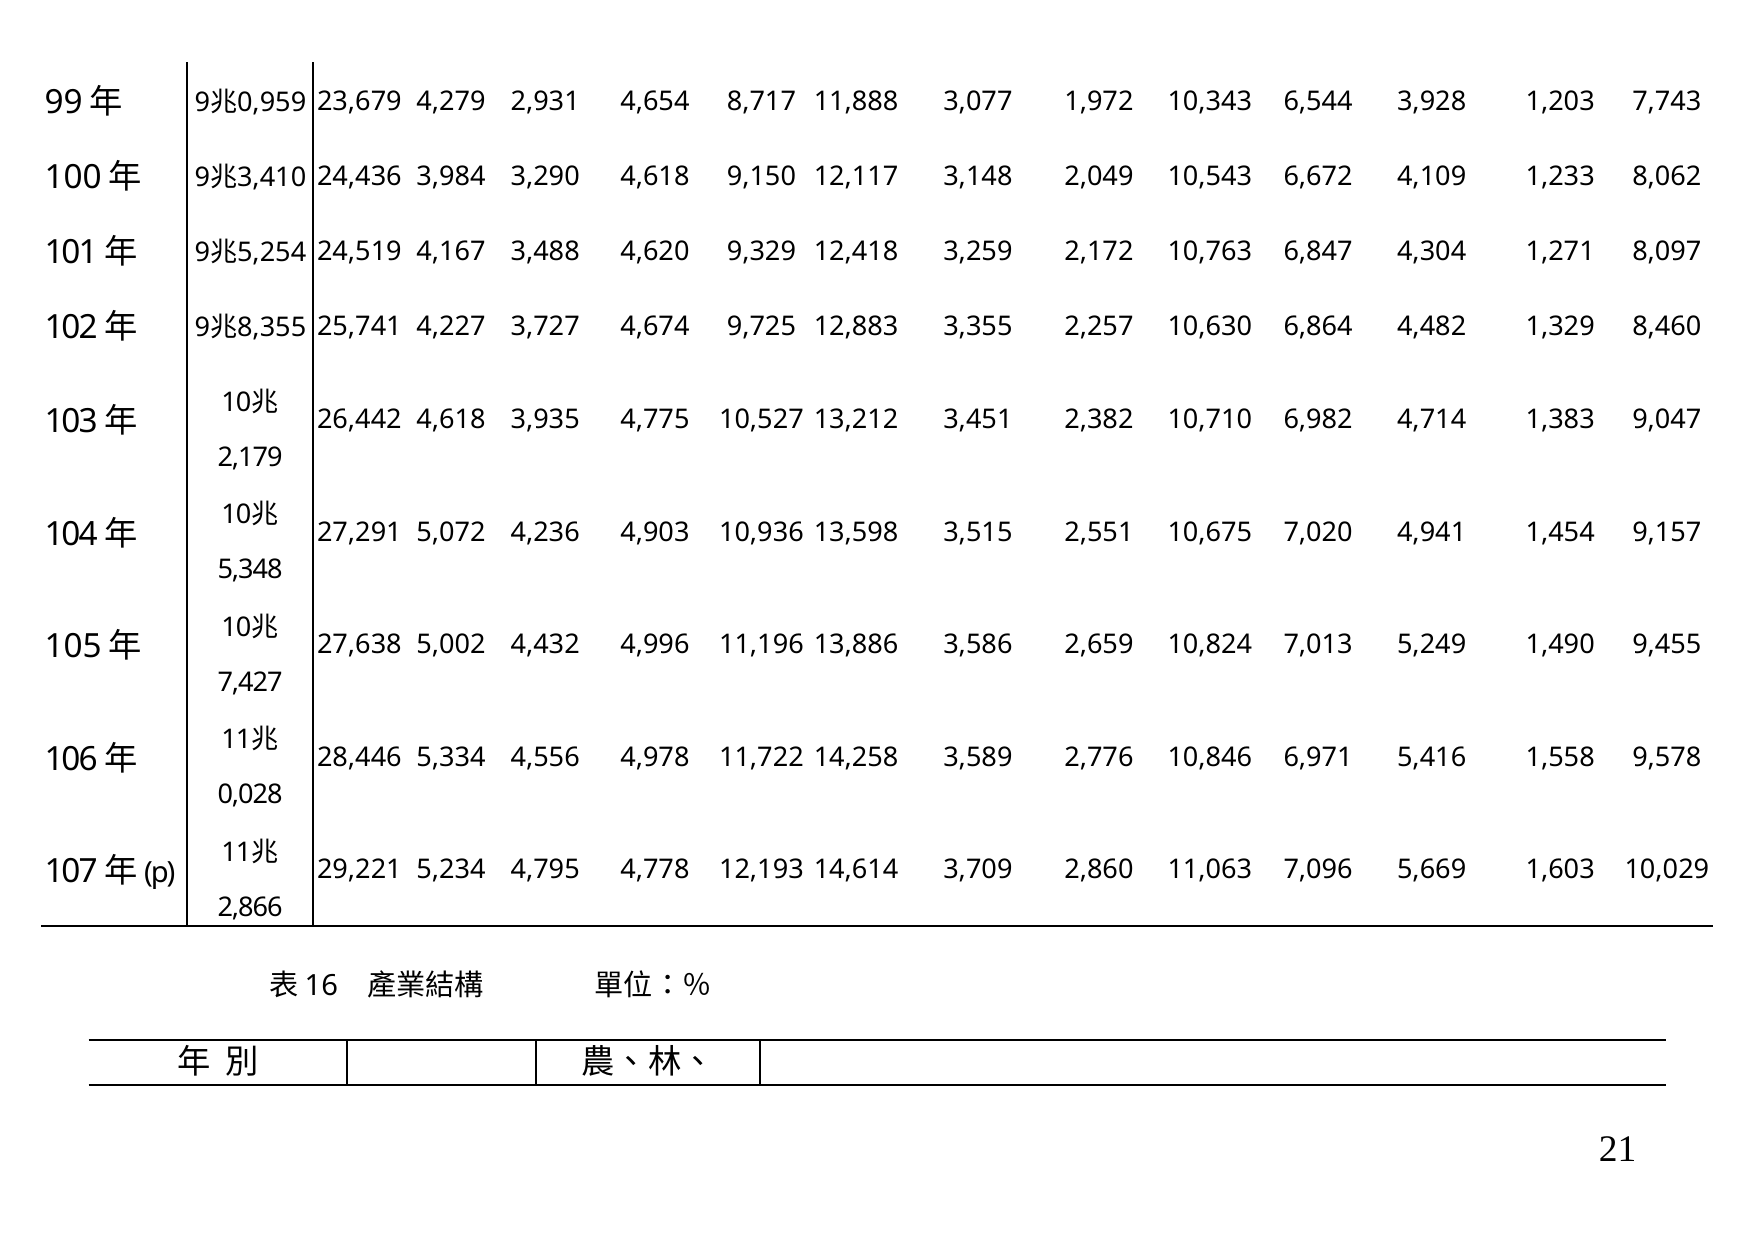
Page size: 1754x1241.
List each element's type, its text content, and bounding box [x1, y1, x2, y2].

table_cell 9兆8,355 [188, 287, 312, 362]
table_cell 2,931 [496, 62, 593, 137]
table_cell 10兆2,179 [188, 362, 312, 474]
table_cell 14,614 [806, 812, 905, 924]
table_cell 3,515 [905, 475, 1050, 587]
table_cell 9,578 [1621, 700, 1712, 812]
table_cell 5,669 [1364, 812, 1499, 924]
table_cell 5,002 [405, 587, 496, 699]
table_cell 10,630 [1147, 287, 1272, 362]
table_cell 1,329 [1499, 287, 1621, 362]
table_cell 27,291 [314, 475, 405, 587]
table_cell 11兆0,028 [188, 700, 312, 812]
table_cell 1,558 [1499, 700, 1621, 812]
table_cell 3,355 [905, 287, 1050, 362]
table_cell 28,446 [314, 700, 405, 812]
table_cell 9,329 [716, 212, 806, 287]
table_cell 7,020 [1272, 475, 1363, 587]
table_cell 4,482 [1364, 287, 1499, 362]
table_cell 2,382 [1050, 362, 1147, 474]
table_cell 4,654 [593, 62, 716, 137]
table_cell 1,233 [1499, 137, 1621, 212]
table_cell 3,290 [496, 137, 593, 212]
table_cell 6,672 [1272, 137, 1363, 212]
table_cell 11,063 [1147, 812, 1272, 924]
table_cell 4,903 [593, 475, 716, 587]
table_header [983, 1041, 1666, 1084]
table_cell 4,236 [496, 475, 593, 587]
table_cell 7,096 [1272, 812, 1363, 924]
table_cell 1,383 [1499, 362, 1621, 474]
table_cell 10,763 [1147, 212, 1272, 287]
table_cell 10,936 [716, 475, 806, 587]
table_cell 12,418 [806, 212, 905, 287]
table_cell 6,982 [1272, 362, 1363, 474]
table_cell 4,227 [405, 287, 496, 362]
table_cell 4,778 [593, 812, 716, 924]
table_cell 3,077 [905, 62, 1050, 137]
table_cell 3,148 [905, 137, 1050, 212]
table_cell 11,888 [806, 62, 905, 137]
table_cell 6,864 [1272, 287, 1363, 362]
table_cell 3,589 [905, 700, 1050, 812]
table_cell 5,234 [405, 812, 496, 924]
table_cell 3,727 [496, 287, 593, 362]
table_cell 24,436 [314, 137, 405, 212]
table_cell 10,824 [1147, 587, 1272, 699]
table_cell 4,795 [496, 812, 593, 924]
table_header [761, 1041, 983, 1084]
table_cell 10,710 [1147, 362, 1272, 474]
table_cell 7,743 [1621, 62, 1712, 137]
table_cell 23,679 [314, 62, 405, 137]
table_cell 5,072 [405, 475, 496, 587]
table_cell 12,193 [716, 812, 806, 924]
table_cell 13,212 [806, 362, 905, 474]
table_cell 14,258 [806, 700, 905, 812]
table_cell 29,221 [314, 812, 405, 924]
table_cell 4,618 [405, 362, 496, 474]
table_cell 12,117 [806, 137, 905, 212]
table_cell 3,451 [905, 362, 1050, 474]
table_cell 4,432 [496, 587, 593, 699]
subtitle 表16 產業結構 單位：％ [118, 945, 1636, 1020]
table_cell 4,304 [1364, 212, 1499, 287]
table_cell 2,172 [1050, 212, 1147, 287]
table_cell 13,598 [806, 475, 905, 587]
table_cell 4,620 [593, 212, 716, 287]
table_cell 2,257 [1050, 287, 1147, 362]
table_cell 2,659 [1050, 587, 1147, 699]
table_cell 1,203 [1499, 62, 1621, 137]
table_cell 101年 [41, 212, 186, 287]
table_cell 5,416 [1364, 700, 1499, 812]
table_cell 10兆5,348 [188, 475, 312, 587]
table_cell 13,886 [806, 587, 905, 699]
table_cell 11兆2,866 [188, 812, 312, 924]
table_cell 9,725 [716, 287, 806, 362]
table_cell 1,490 [1499, 587, 1621, 699]
table_cell 9兆0,959 [188, 62, 312, 137]
table_cell 9,157 [1621, 475, 1712, 587]
table_cell 1,972 [1050, 62, 1147, 137]
table_cell 10,029 [1621, 812, 1712, 924]
table_cell 106年 [41, 700, 186, 812]
table_cell 9,150 [716, 137, 806, 212]
table_cell 4,618 [593, 137, 716, 212]
table_cell 9,047 [1621, 362, 1712, 474]
table_cell 1,603 [1499, 812, 1621, 924]
table_cell 4,109 [1364, 137, 1499, 212]
table_cell 99年 [41, 62, 186, 137]
table_cell 10,675 [1147, 475, 1272, 587]
table_cell 10,846 [1147, 700, 1272, 812]
table_cell 7,013 [1272, 587, 1363, 699]
table_cell 1,271 [1499, 212, 1621, 287]
table_cell 11,196 [716, 587, 806, 699]
table_cell 9兆3,410 [188, 137, 312, 212]
table_cell 8,097 [1621, 212, 1712, 287]
table_cell 5,334 [405, 700, 496, 812]
table_cell 24,519 [314, 212, 405, 287]
table_cell 10,343 [1147, 62, 1272, 137]
table_cell 4,996 [593, 587, 716, 699]
table_cell 3,488 [496, 212, 593, 287]
table_cell 3,984 [405, 137, 496, 212]
table_cell 6,847 [1272, 212, 1363, 287]
table_cell 4,556 [496, 700, 593, 812]
table_cell 100年 [41, 137, 186, 212]
table_cell 9兆5,254 [188, 212, 312, 287]
table_cell 1,454 [1499, 475, 1621, 587]
table_cell 4,775 [593, 362, 716, 474]
table_cell 2,776 [1050, 700, 1147, 812]
table_cell 3,586 [905, 587, 1050, 699]
table_cell 10,527 [716, 362, 806, 474]
table_header 農、林、 [537, 1041, 759, 1084]
table_cell 8,460 [1621, 287, 1712, 362]
table_cell 3,709 [905, 812, 1050, 924]
table_cell 6,544 [1272, 62, 1363, 137]
table_cell 4,279 [405, 62, 496, 137]
table_cell 3,928 [1364, 62, 1499, 137]
table_cell 9,455 [1621, 587, 1712, 699]
table_cell 8,062 [1621, 137, 1712, 212]
table_cell 8,717 [716, 62, 806, 137]
table_cell 3,259 [905, 212, 1050, 287]
table_cell 2,860 [1050, 812, 1147, 924]
table_cell 104年 [41, 475, 186, 587]
table_cell 27,638 [314, 587, 405, 699]
table_cell 103年 [41, 362, 186, 474]
table_cell 3,935 [496, 362, 593, 474]
table_cell 10兆7,427 [188, 587, 312, 699]
table_cell 25,741 [314, 287, 405, 362]
table_cell 6,971 [1272, 700, 1363, 812]
table_cell 4,167 [405, 212, 496, 287]
table_header [348, 1041, 535, 1084]
table_cell 4,941 [1364, 475, 1499, 587]
table_cell 102年 [41, 287, 186, 362]
table_cell 2,551 [1050, 475, 1147, 587]
table_cell 2,049 [1050, 137, 1147, 212]
table_cell 105年 [41, 587, 186, 699]
table_cell 11,722 [716, 700, 806, 812]
table_cell 4,674 [593, 287, 716, 362]
table_cell 4,714 [1364, 362, 1499, 474]
table_cell 12,883 [806, 287, 905, 362]
table_header 年 別 [89, 1041, 346, 1084]
table_cell 10,543 [1147, 137, 1272, 212]
table_cell 107年 (p) [41, 812, 186, 924]
table_cell 5,249 [1364, 587, 1499, 699]
table_cell 26,442 [314, 362, 405, 474]
table_cell 4,978 [593, 700, 716, 812]
